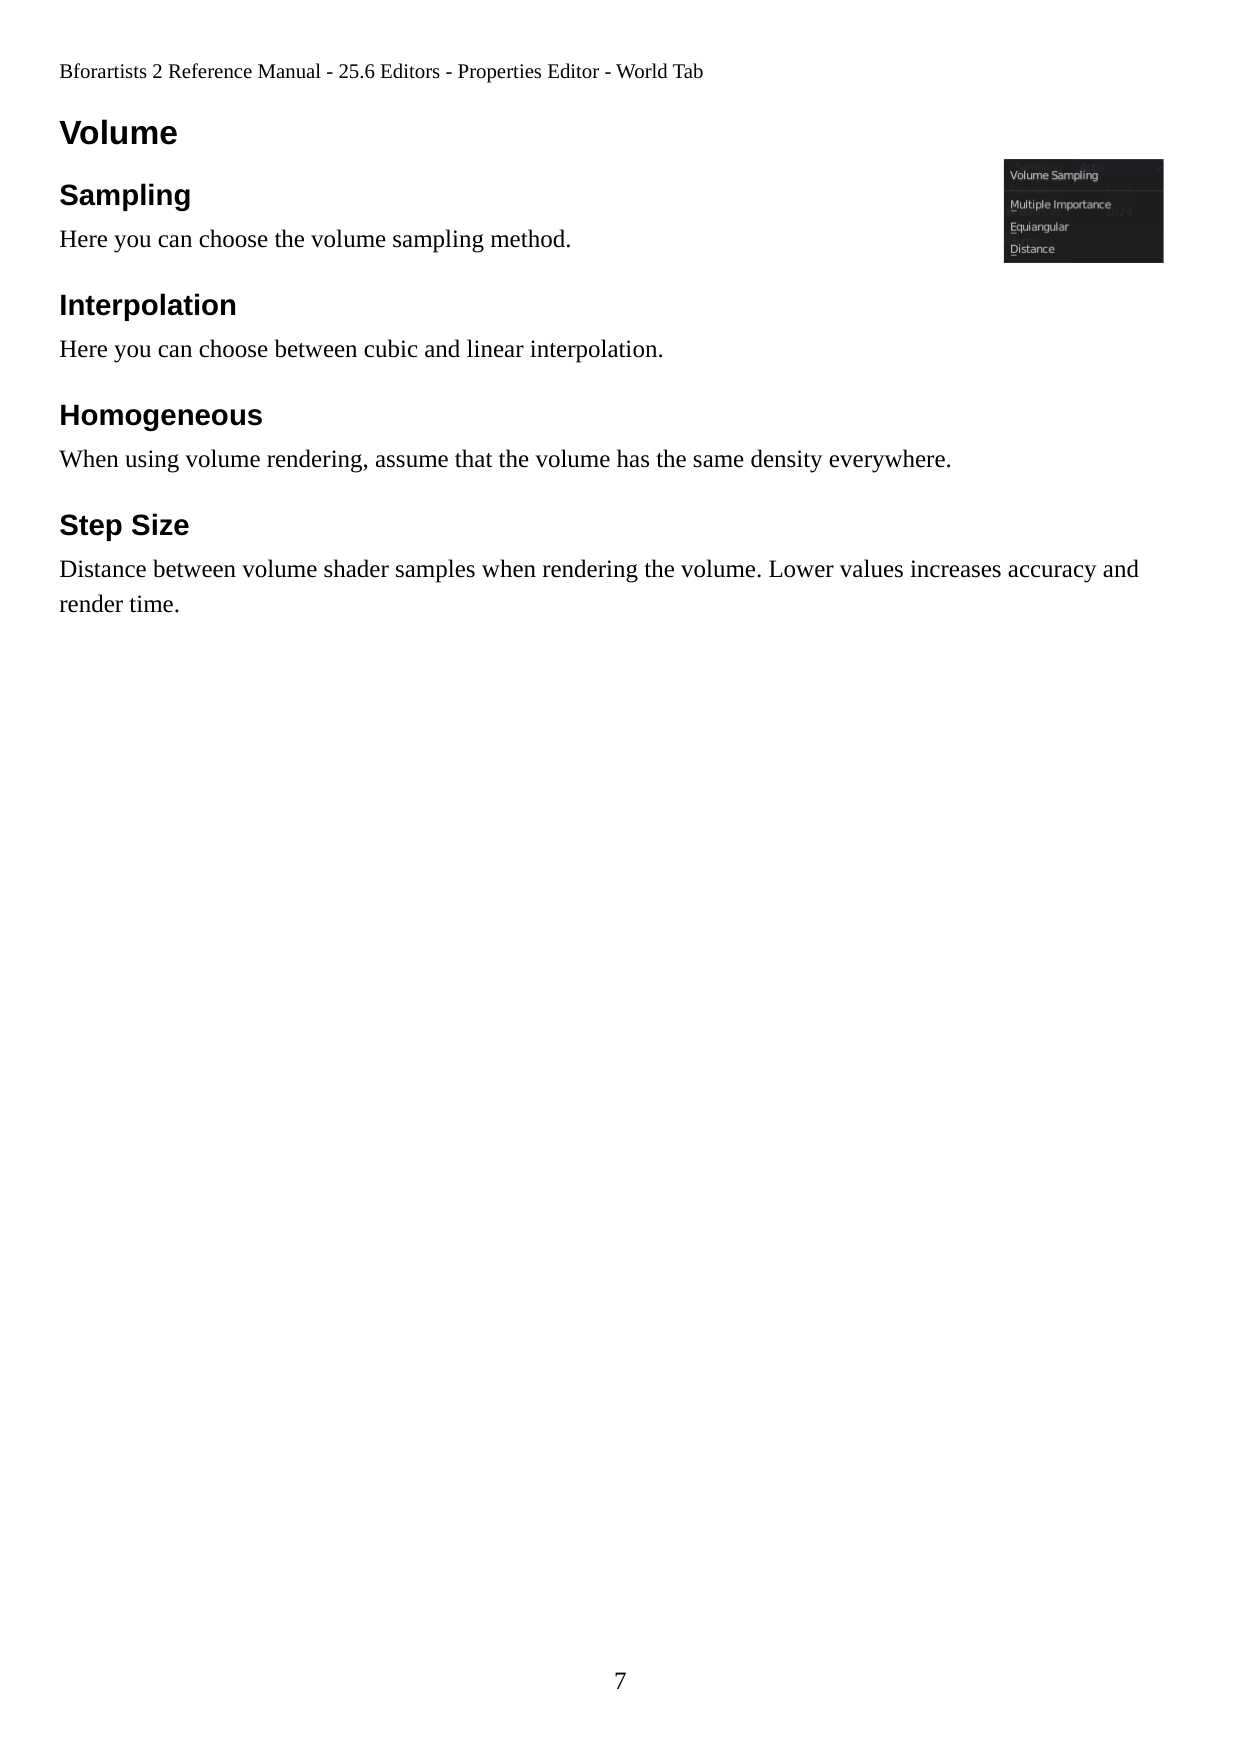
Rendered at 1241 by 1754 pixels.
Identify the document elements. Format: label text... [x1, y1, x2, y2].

subtitle Volume [59, 113, 1181, 151]
subtitle [1164, 178, 1181, 212]
text When using volume rendering, assume that the volume has the same density everywhere. [59, 444, 1181, 473]
text Here you can choose the volume sampling method. [59, 224, 1003, 253]
text Distance between volume shader samples when rendering the volume. Lower values increases accuracy and render time. [59, 554, 1181, 617]
picture [1003, 159, 1164, 263]
subtitle Homogeneous [59, 398, 1181, 432]
subtitle Step Size [59, 508, 1181, 542]
subtitle Interpolation [59, 288, 1181, 322]
subtitle Sampling [59, 178, 1003, 212]
text Here you can choose between cubic and linear interpolation. [59, 334, 1181, 363]
